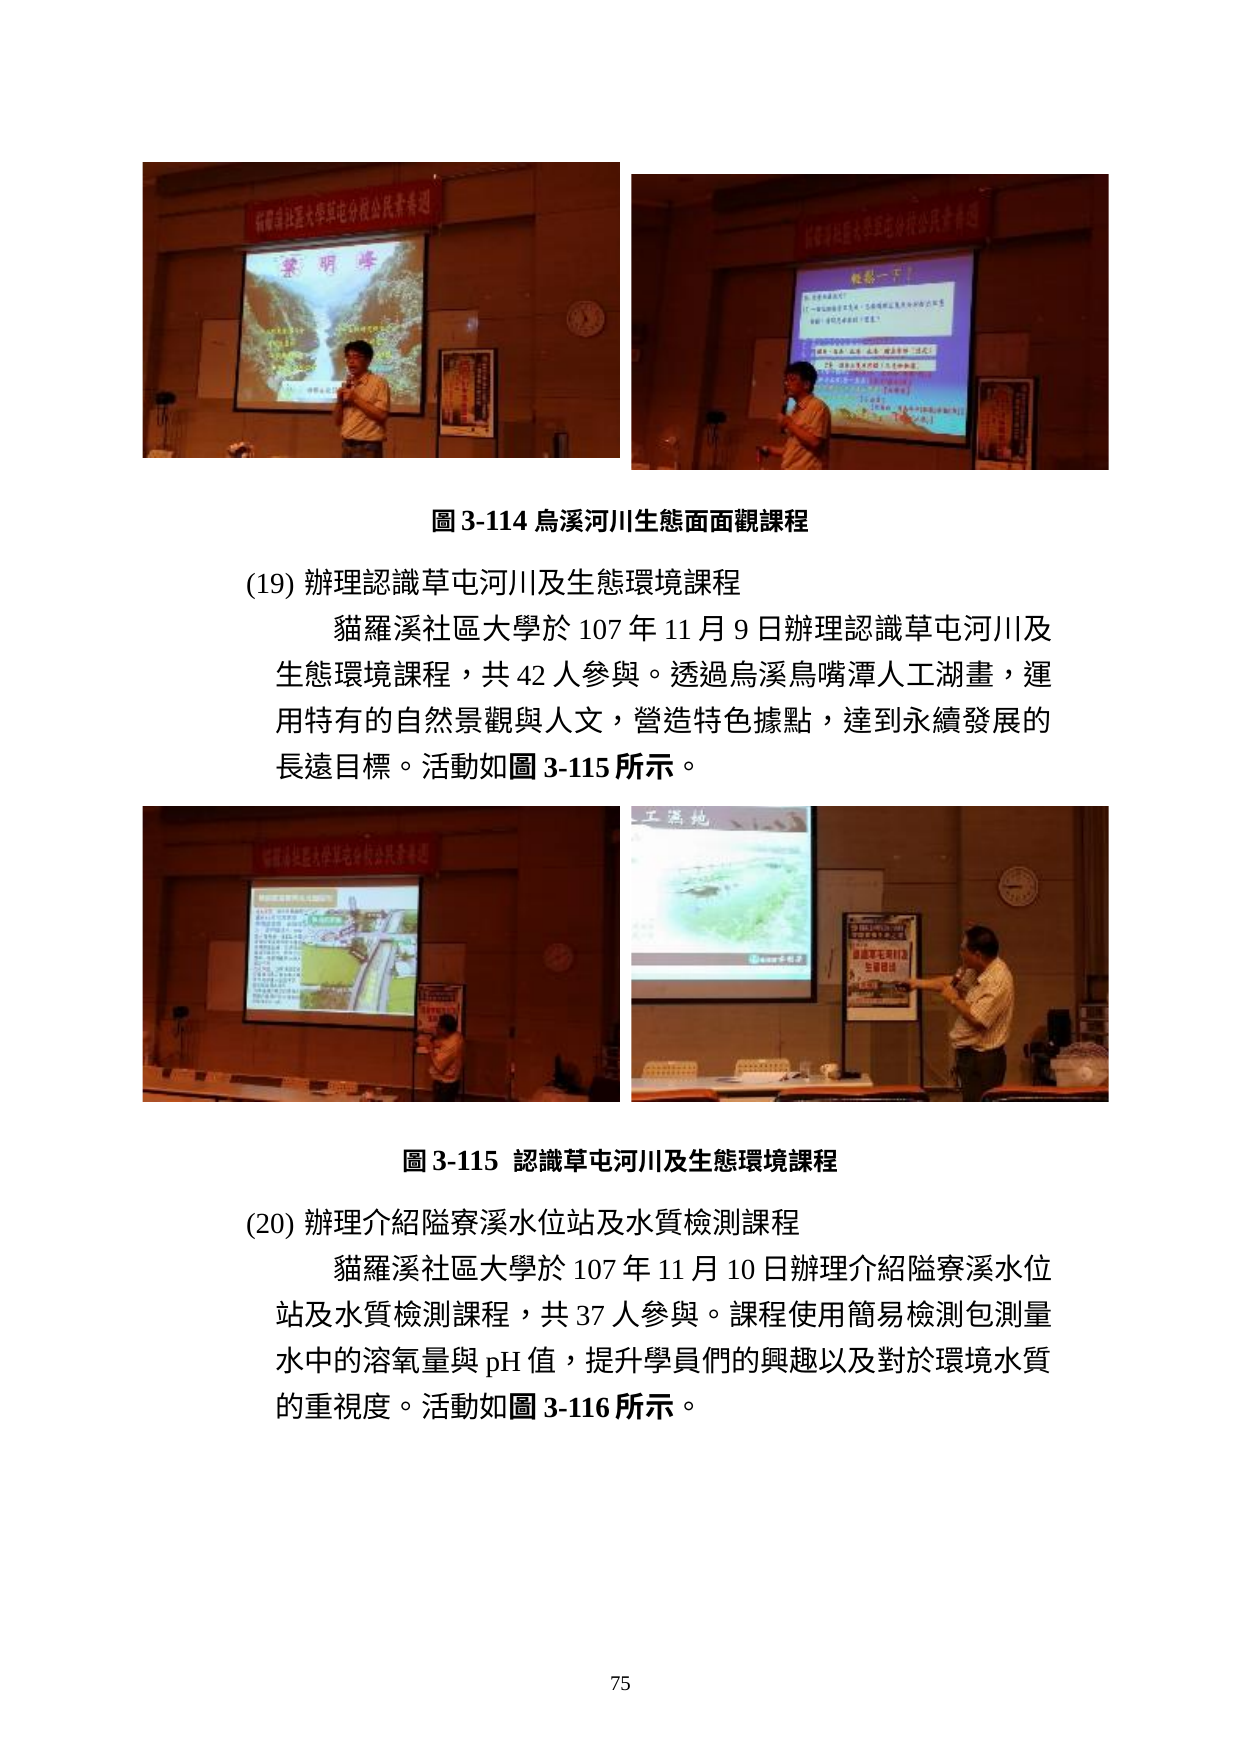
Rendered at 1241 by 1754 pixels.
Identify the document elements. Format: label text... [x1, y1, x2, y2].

table_header [620, 786, 1109, 1121]
text 圖3-115 認識草屯河川及生態環境課程 [187, 1141, 1053, 1177]
picture [142, 162, 620, 458]
list 辦理認識草屯河川及生態環境課程 [246, 557, 1053, 603]
text 圖3-114 烏溪河川生態面面觀課程 [187, 501, 1053, 537]
list 辦理介紹隘寮溪水位站及水質檢測課程 [246, 1197, 1053, 1243]
picture [631, 174, 1109, 470]
table_header [131, 786, 620, 1121]
text 貓羅溪社區大學於107年11月9日辦理認識草屯河川及生態環境課程，共42人參與。透過烏溪鳥嘴潭人工湖畫，運用特有的自然景觀與人文，營造特色據點，達到永續發展的長遠目標。活動如圖3-115所示。 [275, 603, 1053, 786]
picture [142, 806, 620, 1102]
table_header [620, 163, 1109, 481]
table_header [131, 163, 620, 481]
text 貓羅溪社區大學於107年11月10日辦理介紹隘寮溪水位站及水質檢測課程，共37人參與。課程使用簡易檢測包測量水中的溶氧量與pH值，提升學員們的興趣以及對於環境水質的重視度。活動如圖3-116所示。 [275, 1243, 1053, 1426]
picture [631, 806, 1109, 1102]
